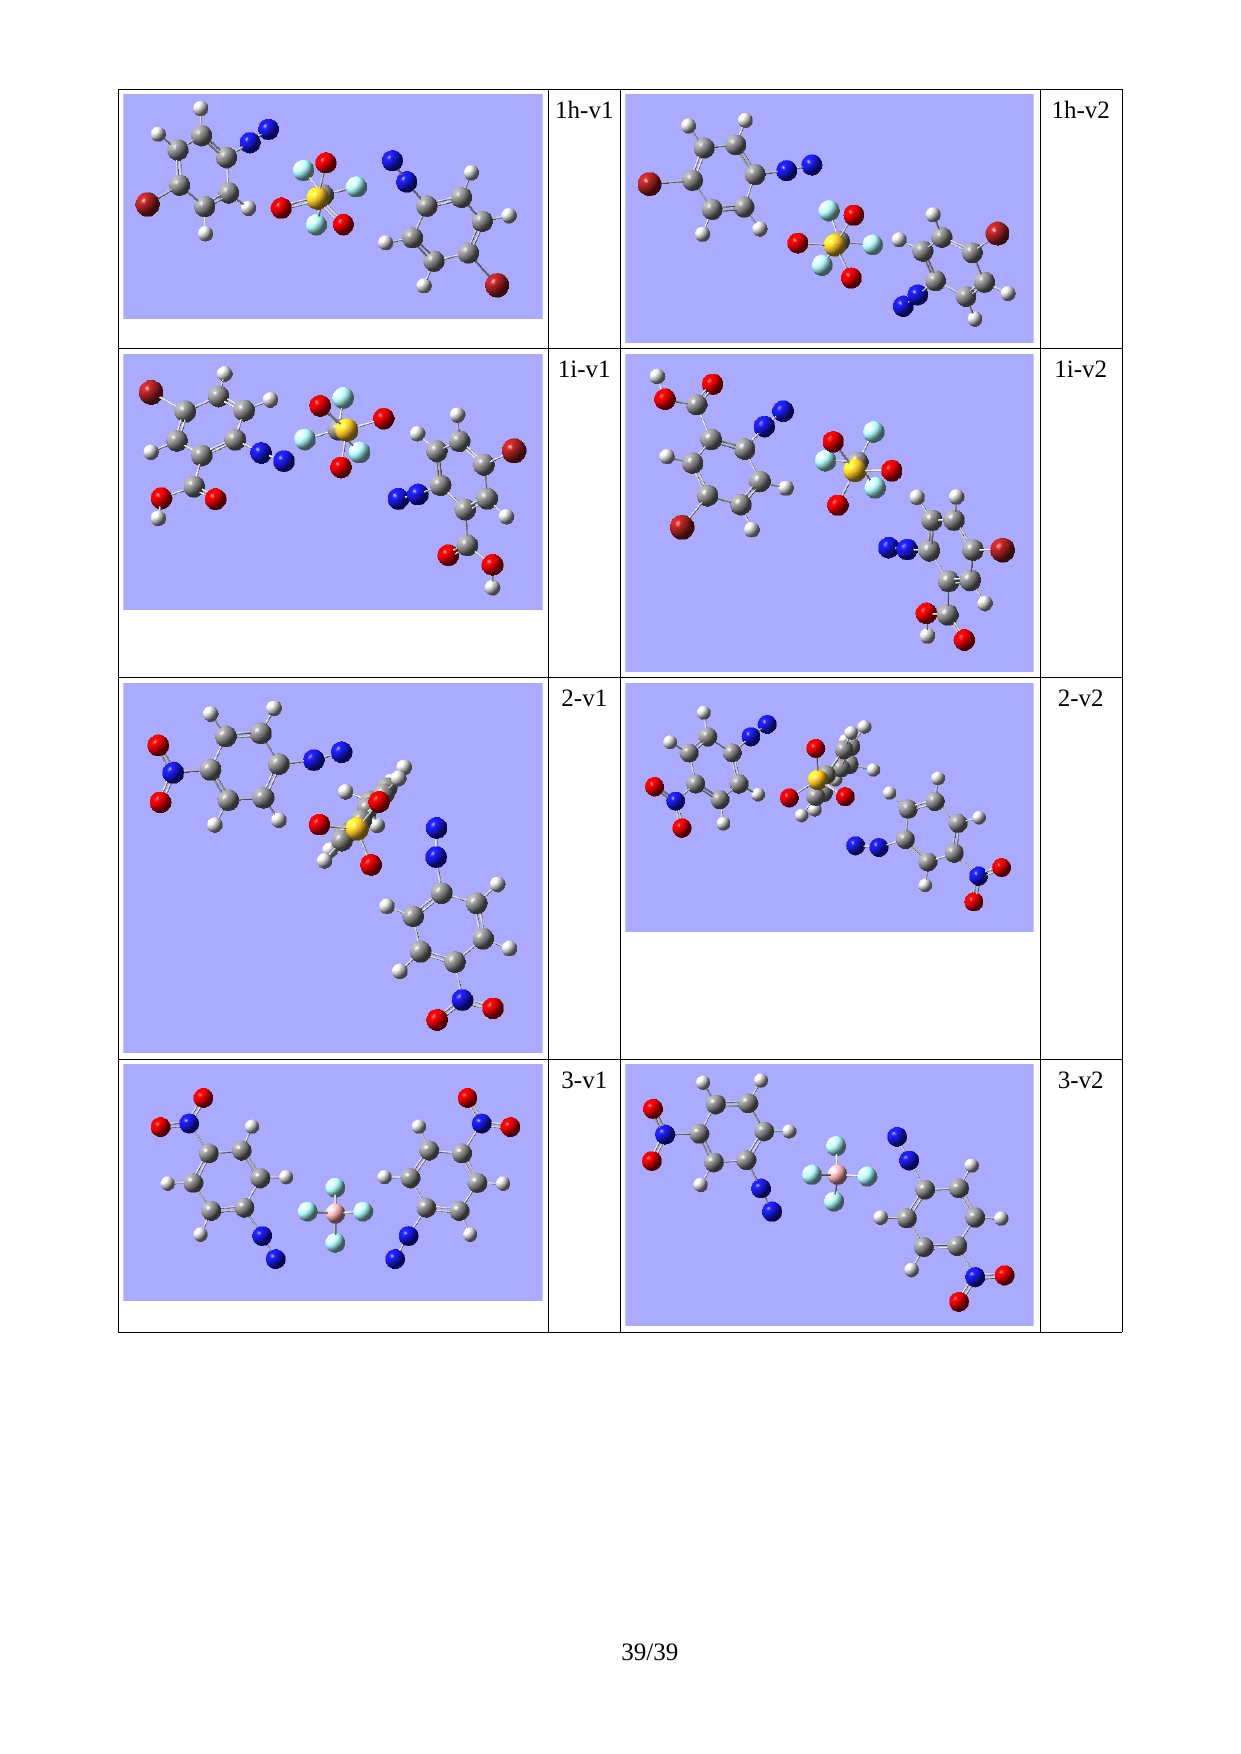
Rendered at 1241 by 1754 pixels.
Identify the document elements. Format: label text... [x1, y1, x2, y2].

picture [625, 683, 1034, 932]
table_cell [119, 349, 548, 677]
picture [625, 94, 1034, 343]
table_cell 1h-v2 [1041, 90, 1122, 348]
table_cell 2-v2 [1041, 678, 1122, 1058]
table_cell [119, 678, 548, 1058]
table_cell 3-v1 [549, 1060, 620, 1332]
table_cell 3-v2 [1041, 1060, 1122, 1332]
table_cell [621, 349, 1040, 677]
table_cell 1i-v2 [1041, 349, 1122, 677]
table_cell 1h-v1 [549, 90, 620, 348]
picture [123, 1064, 543, 1301]
picture [123, 94, 543, 319]
table_cell 2-v1 [549, 678, 620, 1058]
table_cell [621, 678, 1040, 1058]
table_cell [119, 90, 548, 348]
table_cell [621, 90, 1040, 348]
picture [123, 683, 543, 1053]
picture [625, 1064, 1034, 1326]
picture [625, 354, 1034, 672]
table_cell 1i-v1 [549, 349, 620, 677]
picture [123, 354, 543, 610]
table_cell [621, 1060, 1040, 1332]
table_cell [119, 1060, 548, 1332]
